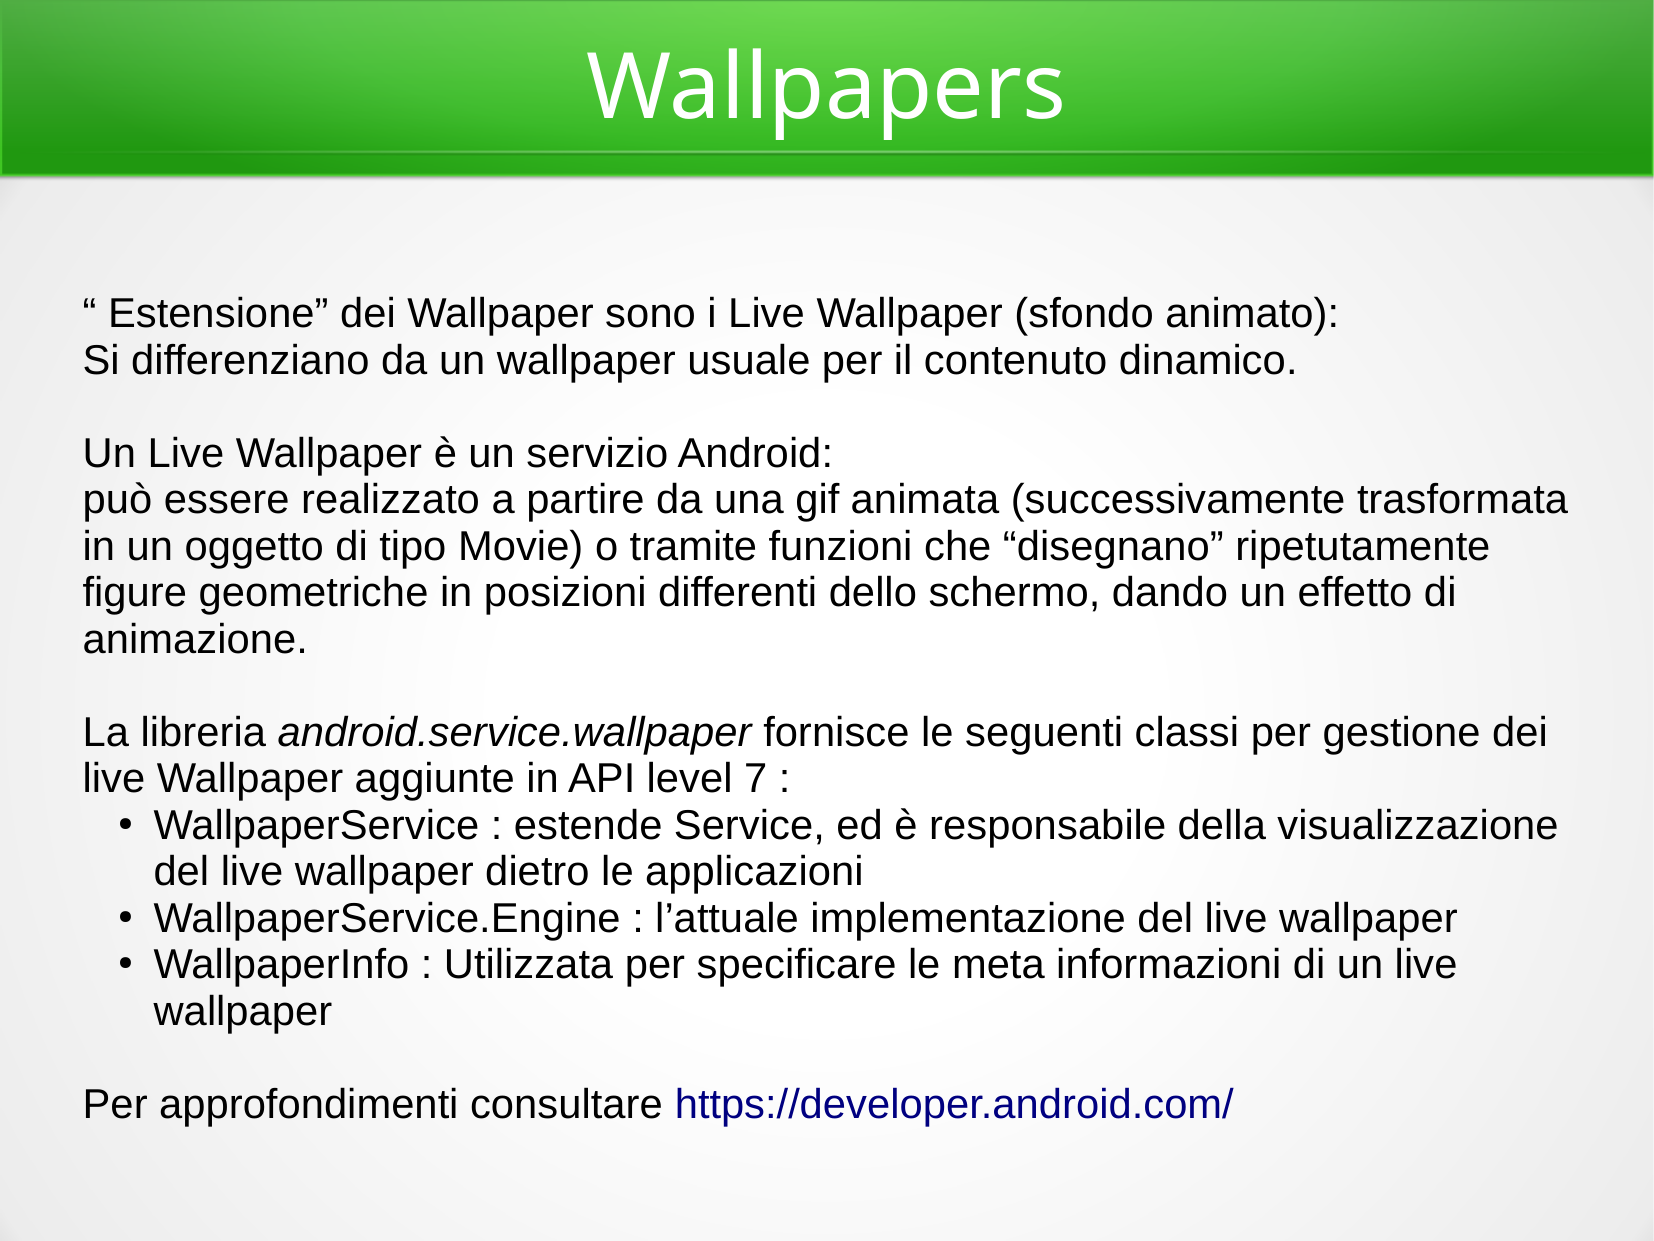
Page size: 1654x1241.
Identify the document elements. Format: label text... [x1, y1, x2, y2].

title Wallpapers [82, 11, 1571, 154]
subtitle “ Estensione” dei Wallpaper sono i Live Wallpaper (sfondo animato): Si differenziano da un wallpaper usuale per il contenuto dinamico. Un Live Wallpaper è un servizio Android: può essere realizzato a partire da una gif animata (successivamente trasformata in un oggetto di tipo Movie) o tramite funzioni che “disegnano” ripetutamente figure geometriche in posizioni differenti dello schermo, dando un effetto di animazione. La libreria android.service.wallpaper fornisce le seguenti classi per gestione dei live Wallpaper aggiunte in API level 7 : WallpaperService : estende Service, ed è responsabile della visualizzazione del live wallpaper dietro le applicazioni WallpaperService.Engine : l’attuale implementazione del live wallpaper WallpaperInfo : Utilizzata per specificare le meta informazioni di un live wallpaper Per approfondimenti consultare https://developer.android.com/ [82, 290, 1571, 1241]
picture [0, 0, 1654, 1241]
